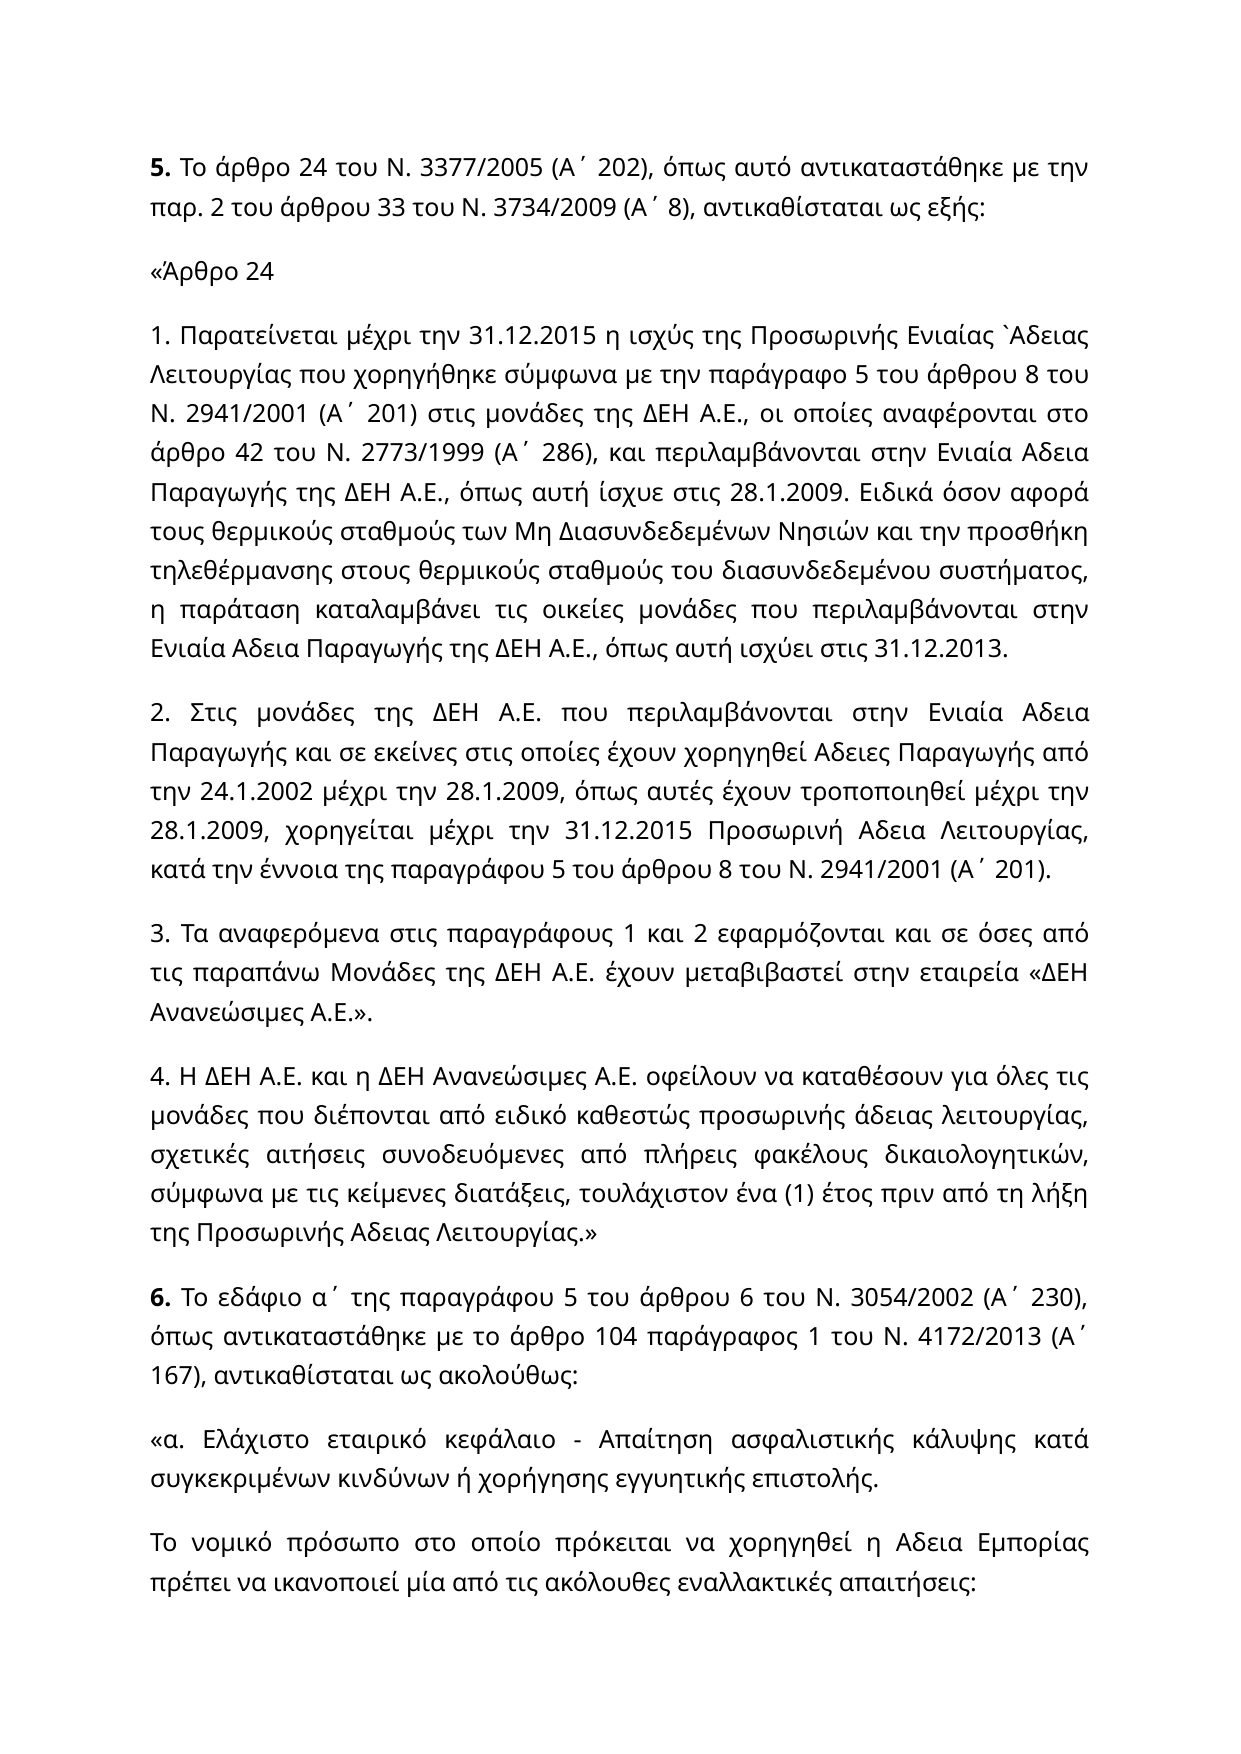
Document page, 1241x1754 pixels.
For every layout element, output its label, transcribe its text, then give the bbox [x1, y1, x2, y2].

text 2. Στις μονάδες της ΔΕΗ Α.Ε. που περιλαμβάνονται στην Ενιαία Αδεια Παραγωγής και σε εκείνες στις οποίες έχουν χορηγηθεί Αδειες Παραγωγής από την 24.1.2002 μέχρι την 28.1.2009, όπως αυτές έχουν τροποποιηθεί μέχρι την 28.1.2009, χορηγείται μέχρι την 31.12.2015 Προσωρινή Αδεια Λειτουργίας, κατά την έννοια της παραγράφου 5 του άρθρου 8 του Ν. 2941/2001 (Α΄ 201). [150, 695, 1090, 886]
text 1. Παρατείνεται μέχρι την 31.12.2015 η ισχύς της Προσωρινής Ενιαίας `Αδειας Λειτουργίας που χορηγήθηκε σύμφωνα με την παράγραφο 5 του άρθρου 8 του Ν. 2941/2001 (Α΄ 201) στις μονάδες της ΔΕΗ Α.Ε., οι οποίες αναφέρονται στο άρθρο 42 του Ν. 2773/1999 (Α΄ 286), και περιλαμβάνονται στην Ενιαία Αδεια Παραγωγής της ΔΕΗ Α.Ε., όπως αυτή ίσχυε στις 28.1.2009. Ειδικά όσον αφορά τους θερμικούς σταθμούς των Μη Διασυνδεδεμένων Νησιών και την προσθήκη τηλεθέρμανσης στους θερμικούς σταθμούς του διασυνδεδεμένου συστήματος, η παράταση καταλαμβάνει τις οικείες μονάδες που περιλαμβάνονται στην Ενιαία Αδεια Παραγωγής της ΔΕΗ Α.Ε., όπως αυτή ισχύει στις 31.12.2013. [150, 317, 1090, 665]
text 5. Το άρθρο 24 του Ν. 3377/2005 (Α΄ 202), όπως αυτό αντικαταστάθηκε με την παρ. 2 του άρθρου 33 του Ν. 3734/2009 (Α΄ 8), αντικαθίσταται ως εξής: [150, 150, 1090, 223]
text 6. Το εδάφιο α΄ της παραγράφου 5 του άρθρου 6 του Ν. 3054/2002 (Α΄ 230), όπως αντικαταστάθηκε με το άρθρο 104 παράγραφος 1 του Ν. 4172/2013 (Α΄ 167), αντικαθίσταται ως ακολούθως: [150, 1279, 1090, 1392]
text «α. Ελάχιστο εταιρικό κεφάλαιο - Απαίτηση ασφαλιστικής κάλυψης κατά συγκεκριμένων κινδύνων ή χορήγησης εγγυητικής επιστολής. [150, 1422, 1090, 1495]
text 3. Τα αναφερόμενα στις παραγράφους 1 και 2 εφαρμόζονται και σε όσες από τις παραπάνω Μονάδες της ΔΕΗ Α.Ε. έχουν μεταβιβαστεί στην εταιρεία «ΔΕΗ Ανανεώσιμες Α.Ε.». [150, 916, 1090, 1028]
text 4. Η ΔΕΗ Α.Ε. και η ΔΕΗ Ανανεώσιμες Α.Ε. οφείλουν να καταθέσουν για όλες τις μονάδες που διέπονται από ειδικό καθεστώς προσωρινής άδειας λειτουργίας, σχετικές αιτήσεις συνοδευόμενες από πλήρεις φακέλους δικαιολογητικών, σύμφωνα με τις κείμενες διατάξεις, τουλάχιστον ένα (1) έτος πριν από τη λήξη της Προσωρινής Αδειας Λειτουργίας.» [150, 1058, 1090, 1249]
text «Άρθρο 24 [150, 253, 1090, 287]
text Το νομικό πρόσωπο στο οποίο πρόκειται να χορηγηθεί η Αδεια Εμπορίας πρέπει να ικανοποιεί μία από τις ακόλουθες εναλλακτικές απαιτήσεις: [150, 1525, 1090, 1598]
